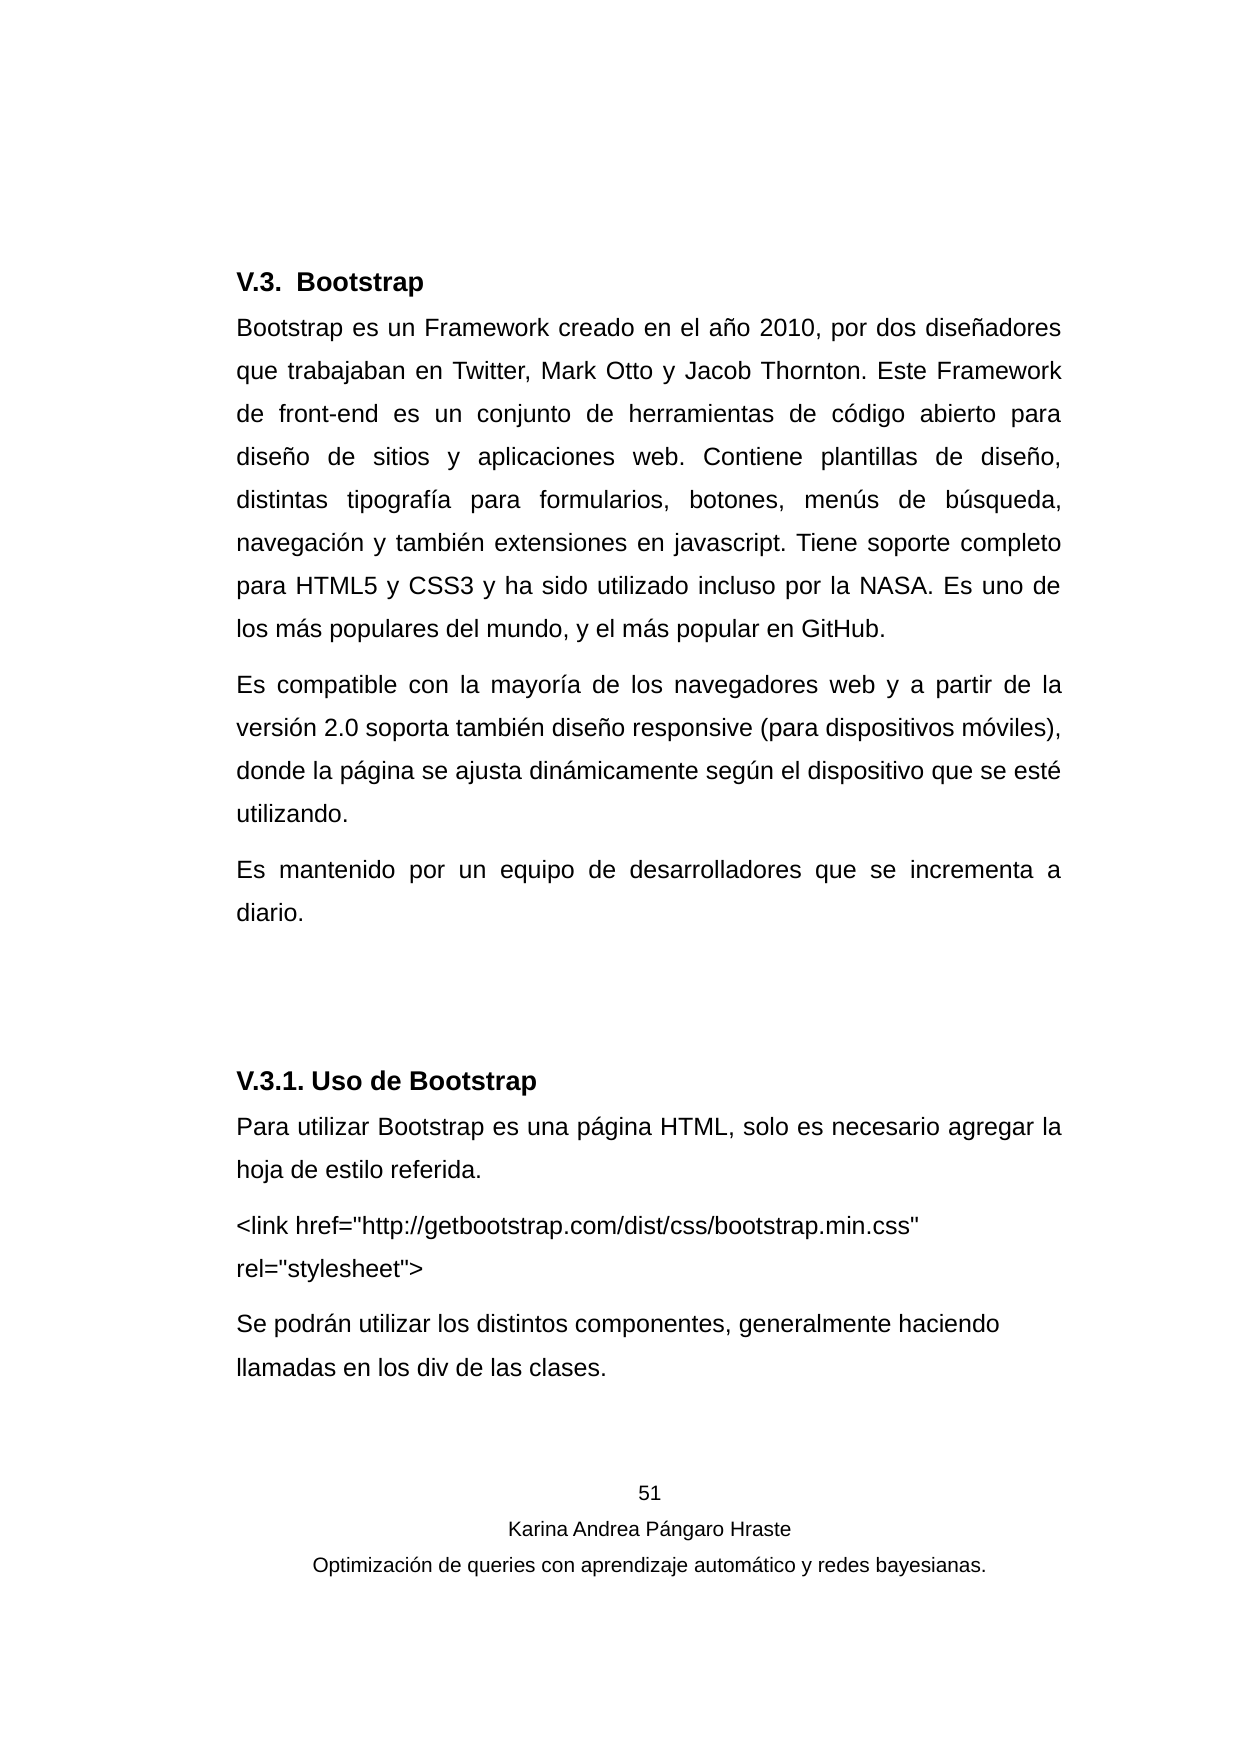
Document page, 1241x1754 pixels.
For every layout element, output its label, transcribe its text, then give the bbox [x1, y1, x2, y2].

text Es compatible con la mayoría de los navegadores web y a partir de la versión 2.0 soporta también diseño responsive (para dispositivos móviles), donde la página se ajusta dinámicamente según el dispositivo que se esté utilizando. [236, 670, 1063, 828]
subtitle Uso de Bootstrap [236, 1065, 1063, 1096]
subtitle Bootstrap [236, 266, 1063, 297]
text Es mantenido por un equipo de desarrolladores que se incrementa a diario. [236, 855, 1063, 927]
text Bootstrap es un Framework creado en el año 2010, por dos diseñadores que trabajaban en Twitter, Mark Otto y Jacob Thornton. Este Framework de front-end es un conjunto de herramientas de código abierto para diseño de sitios y aplicaciones web. Contiene plantillas de diseño, distintas tipografía para formularios, botones, menús de búsqueda, navegación y también extensiones en javascript. Tiene soporte completo para HTML5 y CSS3 y ha sido utilizado incluso por la NASA. Es uno de los más populares del mundo, y el más popular en GitHub. [236, 313, 1063, 643]
text Para utilizar Bootstrap es una página HTML, solo es necesario agregar la hoja de estilo referida. [236, 1112, 1063, 1184]
text Se podrán utilizar los distintos componentes, generalmente haciendo llamadas en los div de las clases. [236, 1309, 1063, 1381]
text <link href="http://getbootstrap.com/dist/css/bootstrap.min.css" rel="stylesheet"> [236, 1211, 1063, 1283]
